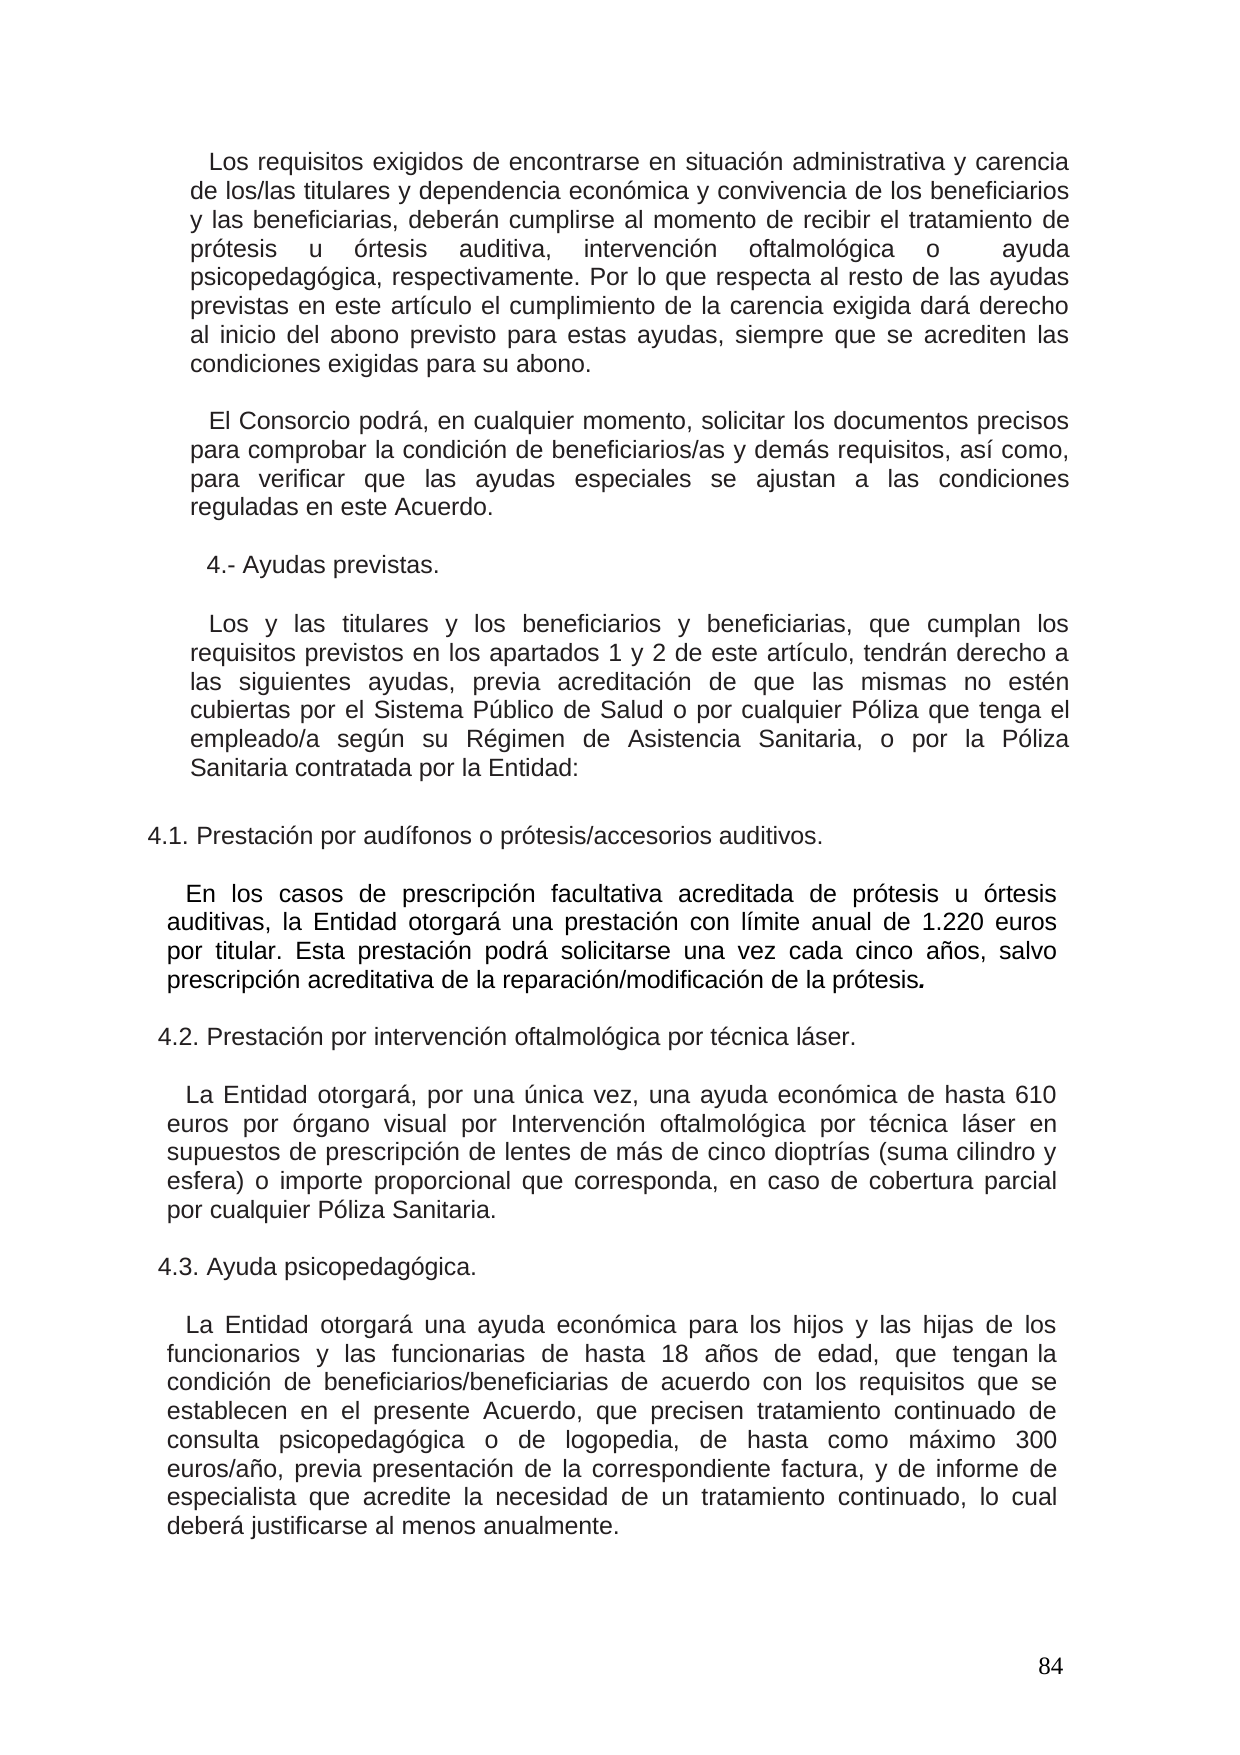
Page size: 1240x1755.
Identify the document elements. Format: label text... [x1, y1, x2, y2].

text La Entidad otorgará, por una única vez, una ayuda económica de hasta 610 euros por órgano visual por Intervención oftalmológica por técnica láser en supuestos de prescripción de lentes de más de cinco dioptrías (suma cilindro y esfera) o importe proporcional que corresponda, en caso de cobertura parcial por cualquier Póliza Sanitaria. [167, 1080, 1057, 1223]
list Ayuda psicopedagógica. [196, 1252, 1081, 1281]
text La Entidad otorgará una ayuda económica para los hijos y las hijas de los funcionarios y las funcionarias de hasta 18 años de edad, que tengan la condición de beneficiarios/beneficiarias de acuerdo con los requisitos que se establecen en el presente Acuerdo, que precisen tratamiento continuado de consulta psicopedagógica o de logopedia, de hasta como máximo 300 euros/año, previa presentación de la correspondiente factura, y de informe de especialista que acredite la necesidad de un tratamiento continuado, lo cual deberá justificarse al menos anualmente. [167, 1310, 1057, 1540]
text Los y las titulares y los beneficiarios y beneficiarias, que cumplan los requisitos previstos en los apartados 1 y 2 de este artículo, tendrán derecho a las siguientes ayudas, previa acreditación de que las mismas no estén cubiertas por el Sistema Público de Salud o por cualquier Póliza que tenga el empleado/a según su Régimen de Asistencia Sanitaria, o por la Póliza Sanitaria contratada por la Entidad: [190, 609, 1070, 782]
text 4.- Ayudas previstas. [206, 550, 1081, 578]
text Los requisitos exigidos de encontrarse en situación administrativa y carencia de los/las titulares y dependencia económica y convivencia de los beneficiarios y las beneficiarias, deberán cumplirse al momento de recibir el tratamiento de prótesis u órtesis auditiva, intervención oftalmológica o ayuda psicopedagógica, respectivamente. Por lo que respecta al resto de las ayudas previstas en este artículo el cumplimiento de la carencia exigida dará derecho al inicio del abono previsto para estas ayudas, siempre que se acrediten las condiciones exigidas para su abono. [190, 147, 1070, 377]
list Prestación por audífonos o prótesis/accesorios auditivos. [167, 821, 1081, 850]
list Prestación por intervención oftalmológica por técnica láser. [196, 1022, 1081, 1051]
text En los casos de prescripción facultativa acreditada de prótesis u órtesis auditivas, la Entidad otorgará una prestación con límite anual de 1.220 euros por titular. Esta prestación podrá solicitarse una vez cada cinco años, salvo prescripción acreditativa de la reparación/modificación de la prótesis. [167, 878, 1057, 993]
text El Consorcio podrá, en cualquier momento, solicitar los documentos precisos para comprobar la condición de beneficiarios/as y demás requisitos, así como, para verificar que las ayudas especiales se ajustan a las condiciones reguladas en este Acuerdo. [190, 406, 1069, 521]
